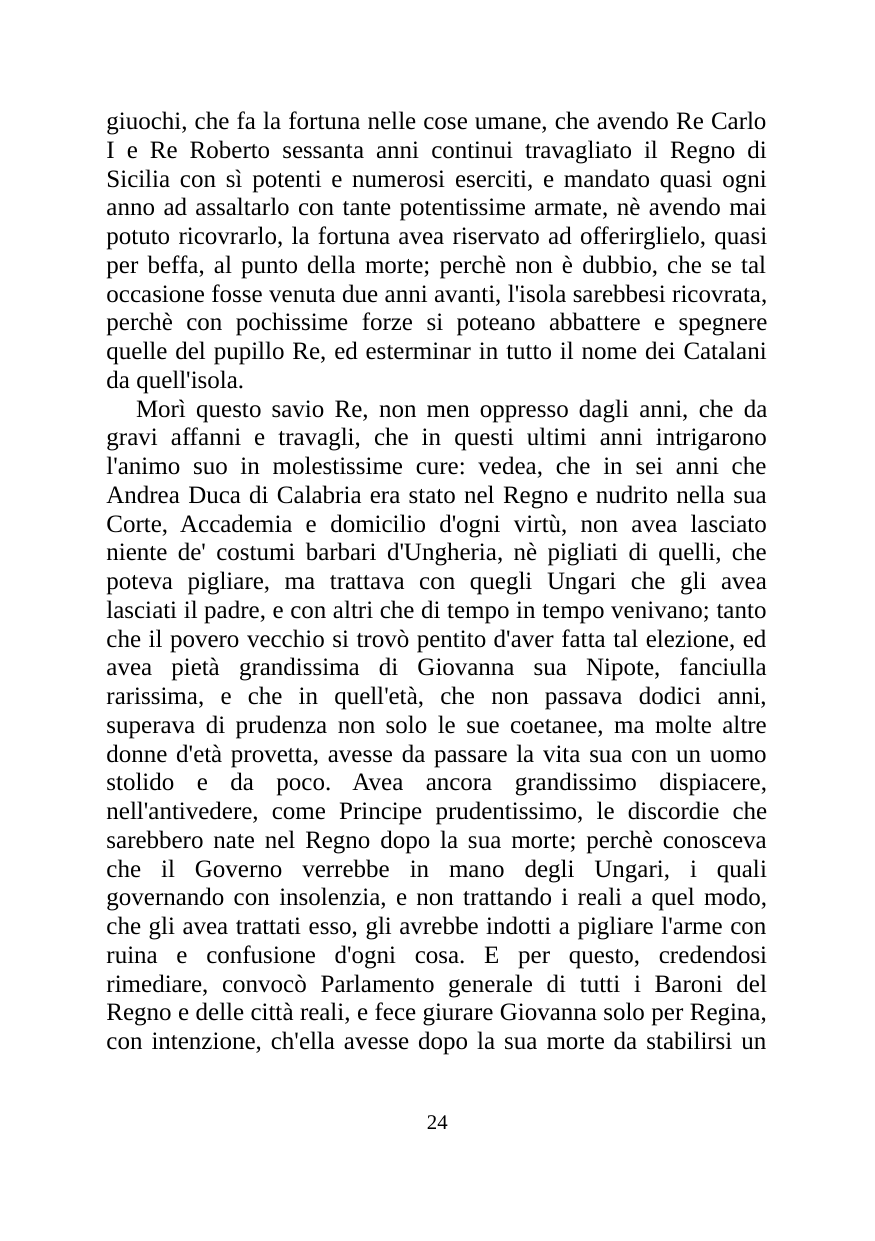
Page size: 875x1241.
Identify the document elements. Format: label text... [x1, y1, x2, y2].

text Morì questo savio Re, non men oppresso dagli anni, che da gravi affanni e travagli, che in questi ultimi anni intrigarono l'animo suo in molestissime cure: vedea, che in sei anni che Andrea Duca di Calabria era stato nel Regno e nudrito nella sua Corte, Accademia e domicilio d'ogni virtù, non avea lasciato niente de' costumi barbari d'Ungheria, nè pigliati di quelli, che poteva pigliare, ma trattava con quegli Ungari che gli avea lasciati il padre, e con altri che di tempo in tempo venivano; tanto che il povero vecchio si trovò pentito d'aver fatta tal elezione, ed avea pietà grandissima di Giovanna sua Nipote, fanciulla rarissima, e che in quell'età, che non passava dodici anni, superava di prudenza non solo le sue coetanee, ma molte altre donne d'età provetta, avesse da passare la vita sua con un uomo stolido e da poco. Avea ancora grandissimo dispiacere, nell'antivedere, come Principe prudentissimo, le discordie che sarebbero nate nel Regno dopo la sua morte; perchè conosceva che il Governo verrebbe in mano degli Ungari, i quali governando con insolenzia, e non trattando i reali a quel modo, che gli avea trattati esso, gli avrebbe indotti a pigliare l'arme con ruina e confusione d'ogni cosa. E per questo, credendosi rimediare, convocò Parlamento generale di tutti i Baroni del Regno e delle città reali, e fece giurare Giovanna solo per Regina, con intenzione, ch'ella avesse dopo la sua morte da stabilirsi un [106, 394, 768, 1055]
text giuochi, che fa la fortuna nelle cose umane, che avendo Re Carlo I e Re Roberto sessanta anni continui travagliato il Regno di Sicilia con sì potenti e numerosi eserciti, e mandato quasi ogni anno ad assaltarlo con tante potentissime armate, nè avendo mai potuto ricovrarlo, la fortuna avea riservato ad offerirglielo, quasi per beffa, al punto della morte; perchè non è dubbio, che se tal occasione fosse venuta due anni avanti, l'isola sarebbesi ricovrata, perchè con pochissime forze si poteano abbattere e spegnere quelle del pupillo Re, ed esterminar in tutto il nome dei Catalani da quell'isola. [106, 106, 768, 394]
